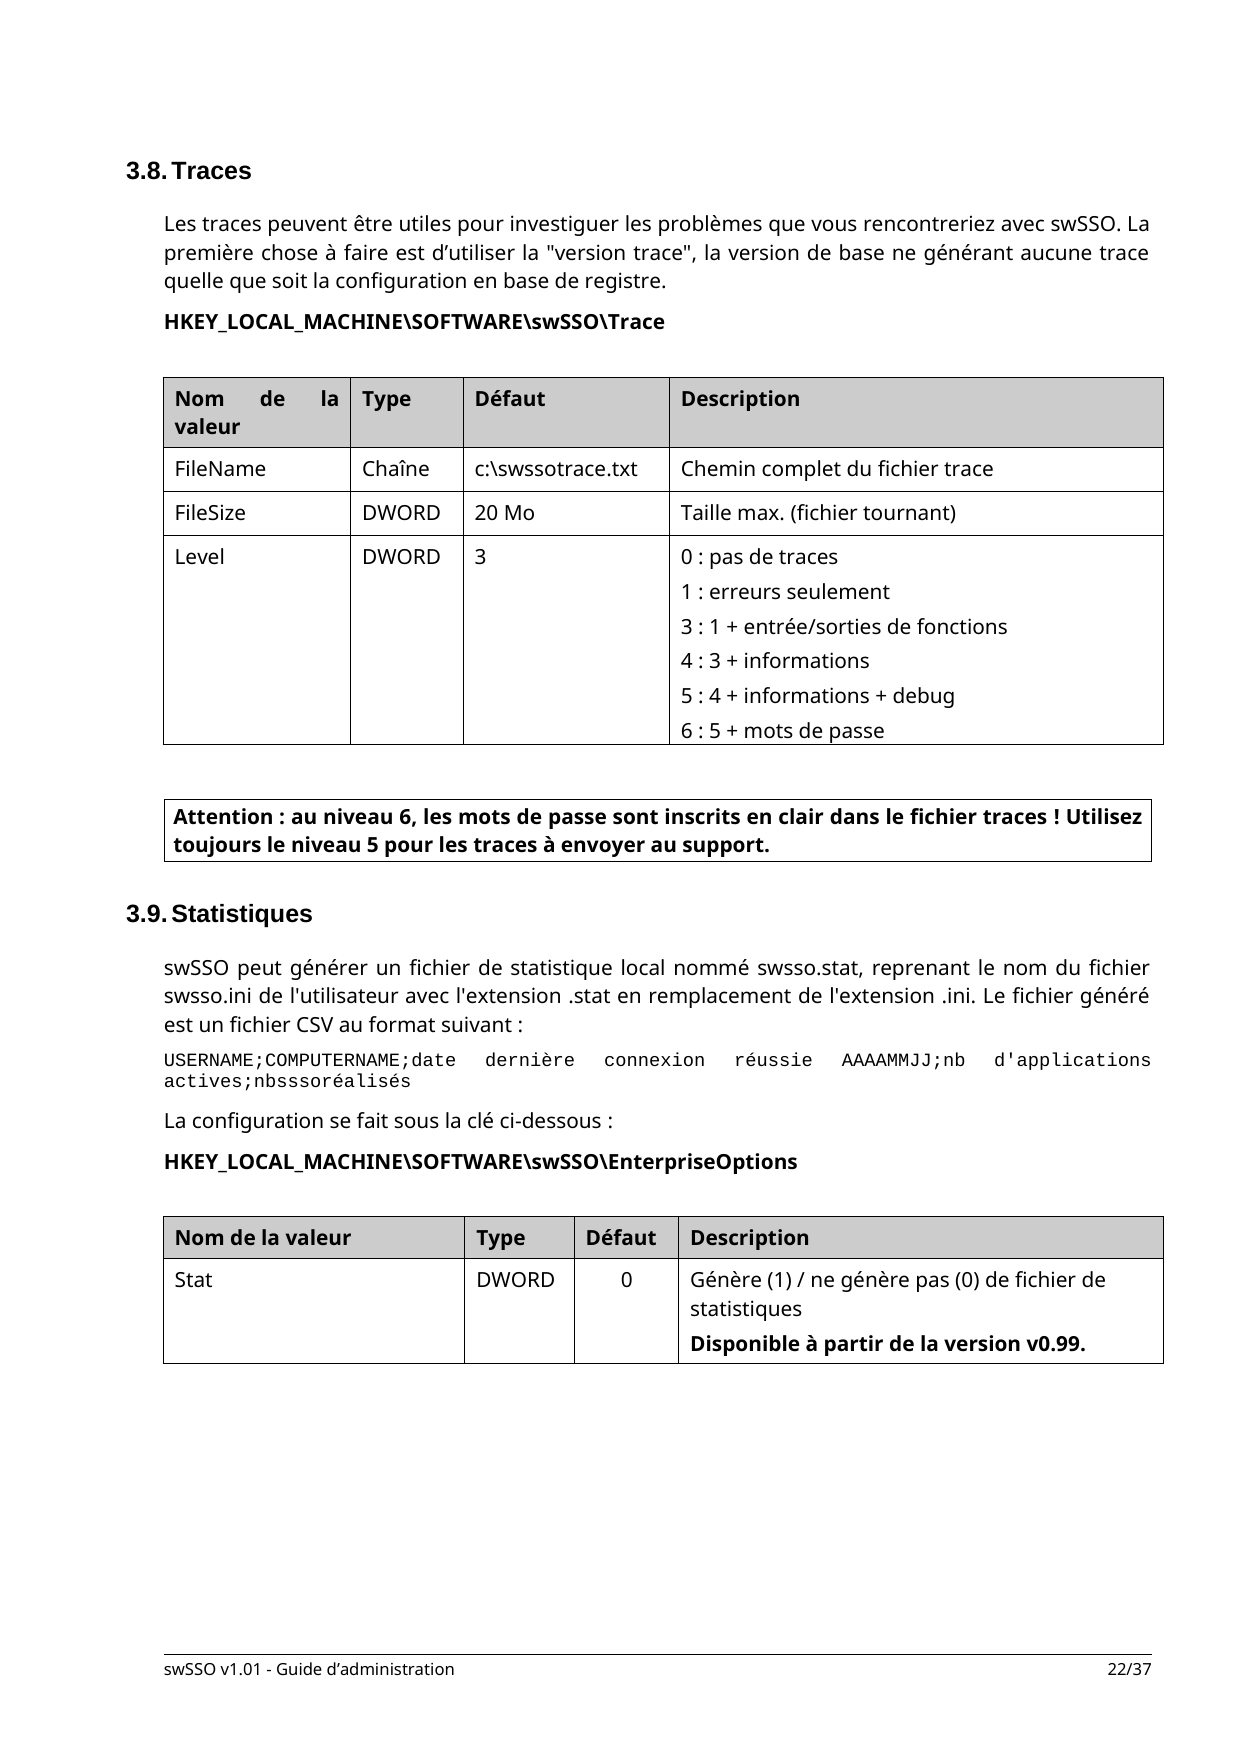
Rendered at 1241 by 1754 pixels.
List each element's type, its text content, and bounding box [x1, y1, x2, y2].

table_cell FileSize [164, 492, 350, 535]
text USERNAME;COMPUTERNAME;date dernière connexion réussie AAAAMMJJ;nb d'applications actives;nbsssoréalisés [164, 1051, 1152, 1093]
table_cell Chemin complet du fichier trace [670, 448, 1163, 491]
text La configuration se fait sous la clé ci-dessous : [164, 1106, 1152, 1134]
table_cell Taille max. (fichier tournant) [670, 492, 1163, 535]
table_header Nom de la valeur [164, 1217, 464, 1258]
table_header Nom de la valeur [164, 378, 350, 447]
table_cell FileName [164, 448, 350, 491]
subtitle Statistiques [126, 899, 1152, 928]
table_cell DWORD [351, 536, 463, 744]
table_header Type [351, 378, 463, 447]
subtitle Traces [126, 156, 1152, 184]
table_header Description [670, 378, 1163, 447]
text Les traces peuvent être utiles pour investiguer les problèmes que vous rencontreriez avec swSSO. La première chose à faire est d’utiliser la "version trace", la version de base ne générant aucune trace quelle que soit la configuration en base de registre. [164, 209, 1152, 295]
table_cell 20 Mo [464, 492, 669, 535]
table_cell Level [164, 536, 350, 744]
table_cell 3 [464, 536, 669, 744]
text HKEY_LOCAL_MACHINE\SOFTWARE\swSSO\Trace [164, 307, 1152, 336]
table_header Description [679, 1217, 1163, 1258]
table_cell Chaîne [351, 448, 463, 491]
text swSSO peut générer un fichier de statistique local nommé swsso.stat, reprenant le nom du fichier swsso.ini de l'utilisateur avec l'extension .stat en remplacement de l'extension .ini. Le fichier généré est un fichier CSV au format suivant : [164, 953, 1152, 1038]
table_cell DWORD [351, 492, 463, 535]
table_cell 0 : pas de traces 1 : erreurs seulement 3 : 1 + entrée/sorties de fonctions 4 : 3 + informations 5 : 4 + informations + debug 6 : 5 + mots de passe [670, 536, 1163, 744]
table_cell 0 [575, 1259, 678, 1363]
table_header Défaut [464, 378, 669, 447]
text Attention : au niveau 6, les mots de passe sont inscrits en clair dans le fichier traces ! Utilisez toujours le niveau 5 pour les traces à envoyer au support. [165, 800, 1151, 861]
table_cell c:\swssotrace.txt [464, 448, 669, 491]
table_header Type [465, 1217, 574, 1258]
table_header Défaut [575, 1217, 678, 1258]
table_cell Génère (1) / ne génère pas (0) de fichier de statistiques Disponible à partir de la version v0.99. [679, 1259, 1163, 1363]
table_cell Stat [164, 1259, 464, 1363]
text HKEY_LOCAL_MACHINE\SOFTWARE\swSSO\EnterpriseOptions [164, 1147, 1152, 1175]
table_cell DWORD [465, 1259, 574, 1363]
